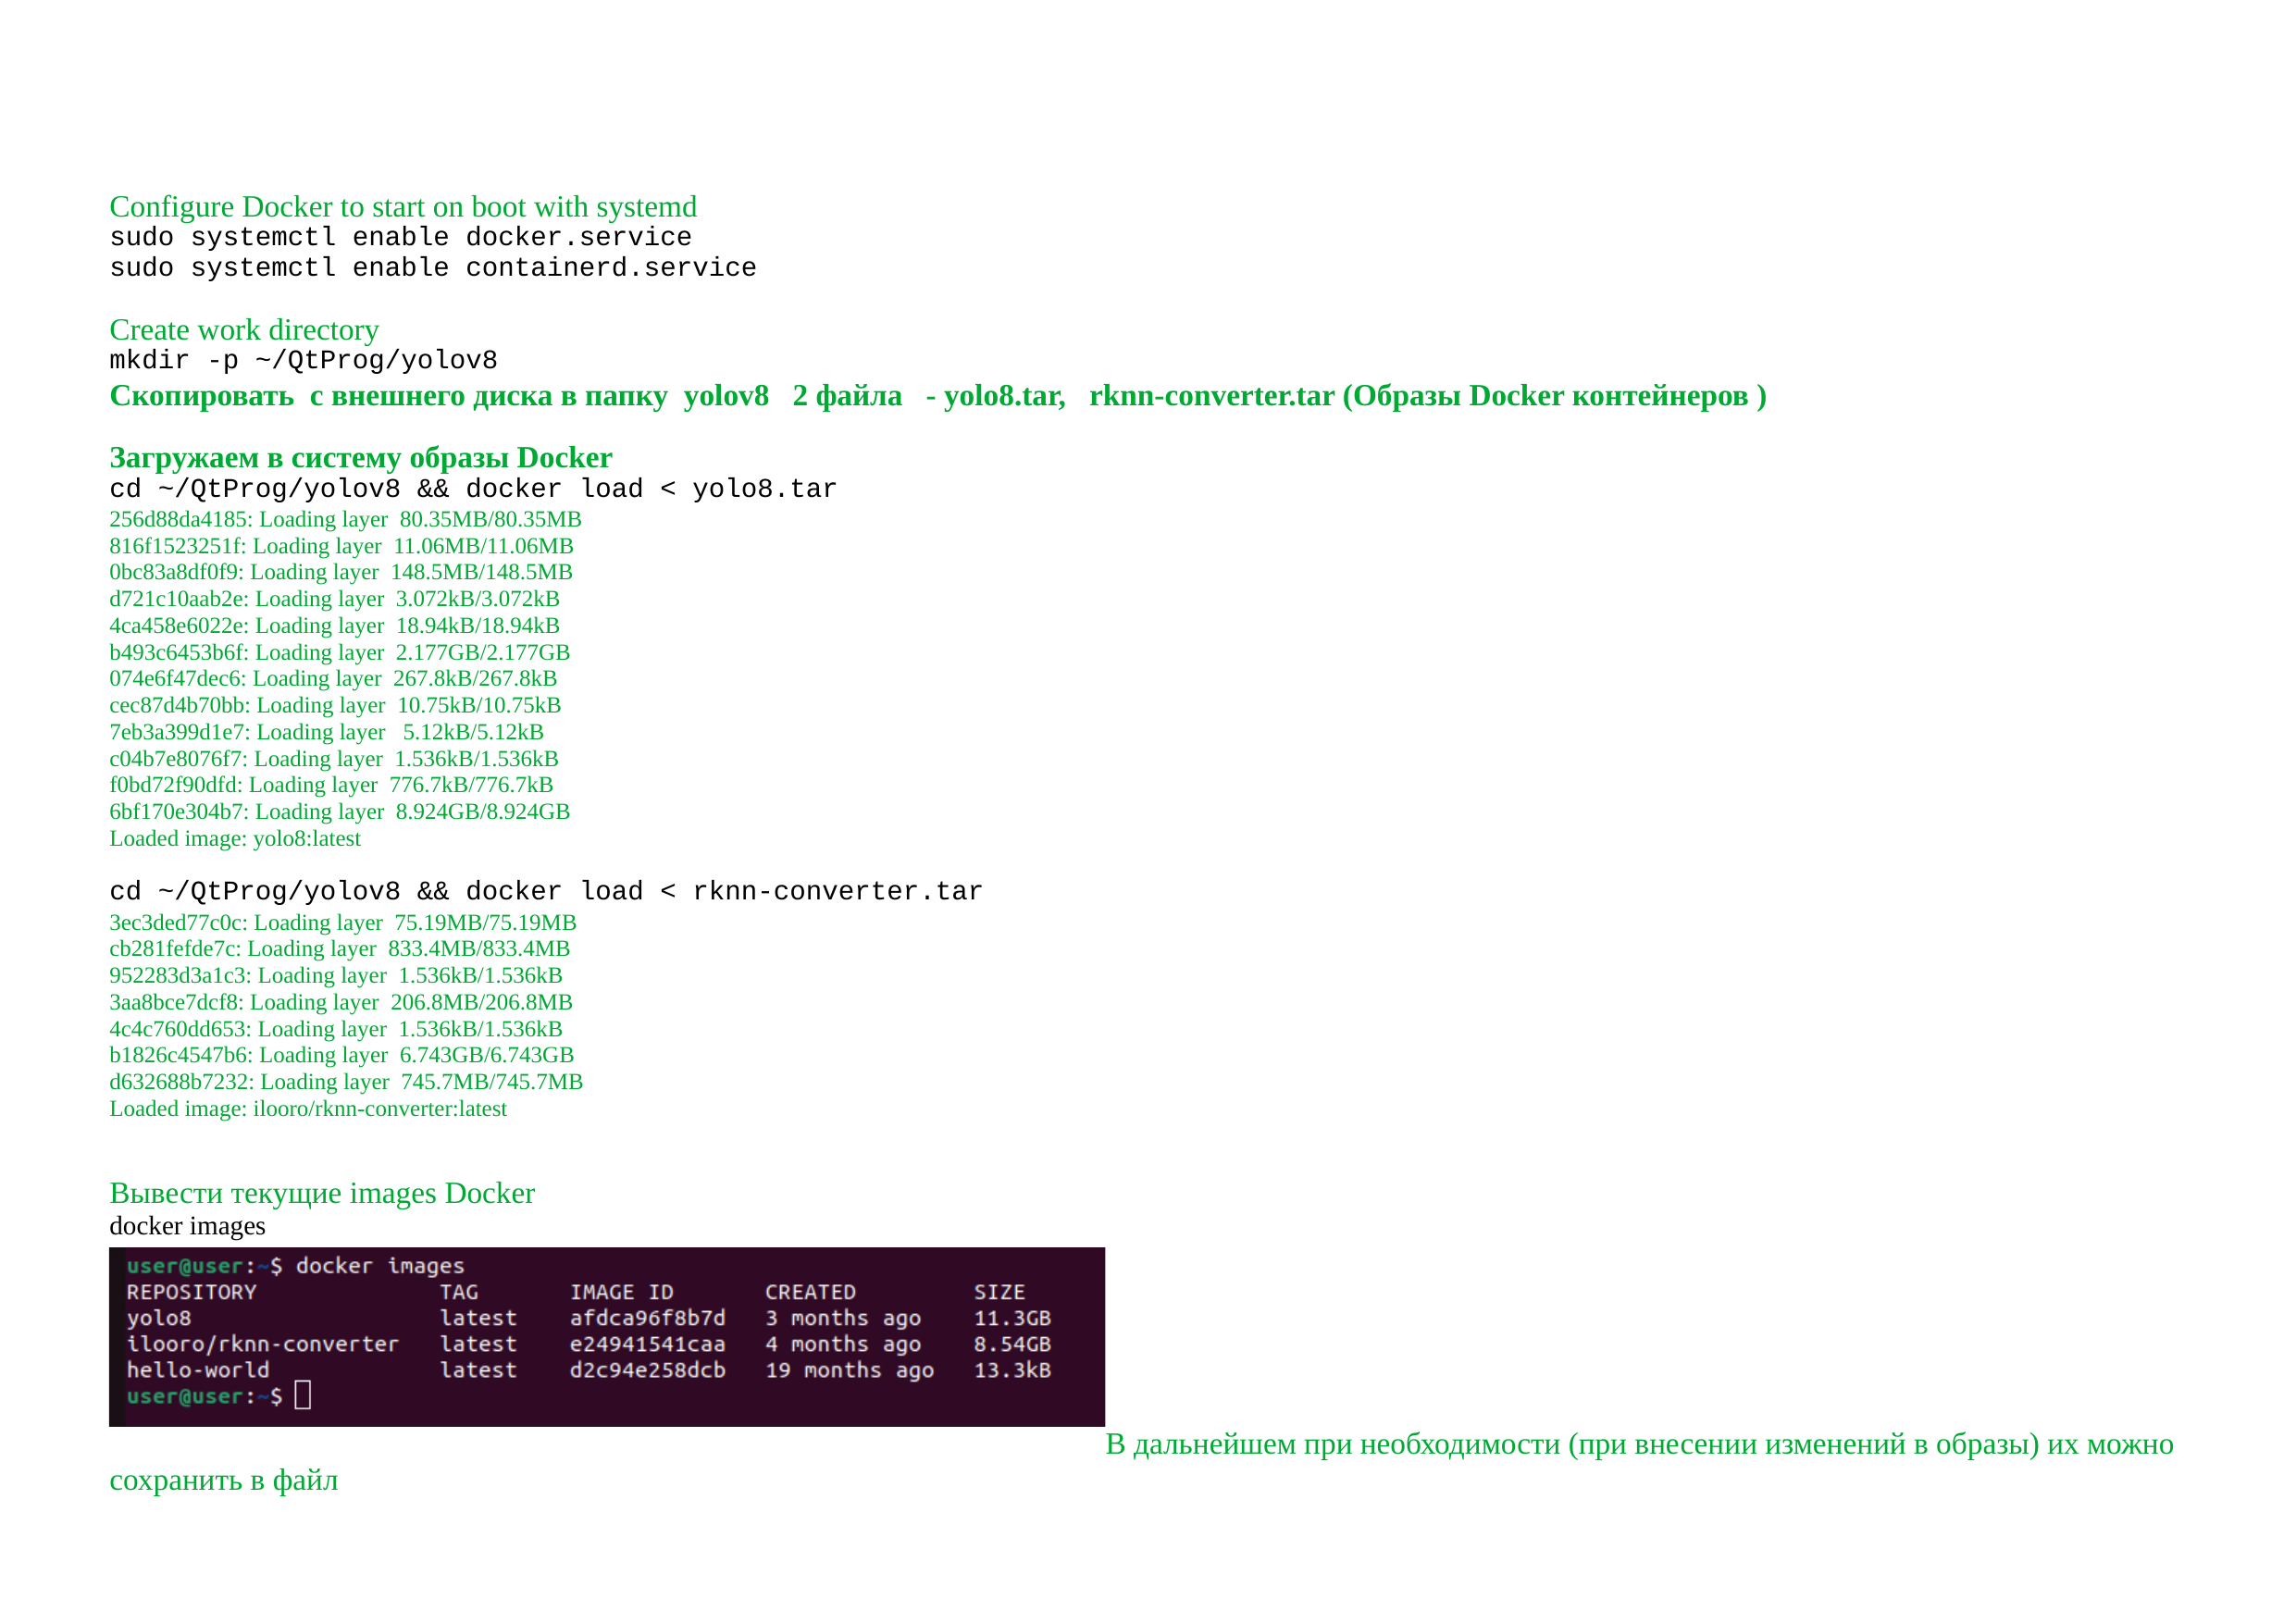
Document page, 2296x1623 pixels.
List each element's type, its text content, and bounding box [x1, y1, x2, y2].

text 816f1523251f: Loading layer 11.06MB/11.06MB [109, 532, 2186, 558]
text cd ~/QtProg/yolov8 && docker load < yolo8.tar [109, 475, 2186, 505]
text Скопировать с внешнего диска в папку yolov8 2 файла - yolo8.tar, rknn-converter.tar (Образы Docker контейнеров ) [109, 378, 2186, 413]
text sudo systemctl enable containerd.service [109, 254, 2186, 284]
text 7eb3a399d1e7: Loading layer 5.12kB/5.12kB [109, 718, 2186, 745]
text d721c10aab2e: Loading layer 3.072kB/3.072kB [109, 585, 2186, 612]
text b493c6453b6f: Loading layer 2.177GB/2.177GB [109, 638, 2186, 664]
text f0bd72f90dfd: Loading layer 776.7kB/776.7kB [109, 771, 2186, 798]
picture [108, 1247, 1106, 1427]
text 952283d3a1c3: Loading layer 1.536kB/1.536kB [109, 961, 2186, 988]
text 3ec3ded77c0c: Loading layer 75.19MB/75.19MB [109, 909, 2186, 935]
text c04b7e8076f7: Loading layer 1.536kB/1.536kB [109, 745, 2186, 771]
text cd ~/QtProg/yolov8 && docker load < rknn-converter.tar [109, 877, 2186, 909]
text 3aa8bce7dcf8: Loading layer 206.8MB/206.8MB [109, 988, 2186, 1015]
text В дальнейшем при необходимости (при внесении изменений в образы) их можно сохранить в файл [109, 1426, 2186, 1496]
text 0bc83a8df0f9: Loading layer 148.5MB/148.5MB [109, 558, 2186, 585]
text 074e6f47dec6: Loading layer 267.8kB/267.8kB [109, 664, 2186, 691]
text mkdir -p ~/QtProg/yolov8 [109, 346, 2186, 378]
text d632688b7232: Loading layer 745.7MB/745.7MB [109, 1068, 2186, 1095]
text 6bf170e304b7: Loading layer 8.924GB/8.924GB [109, 798, 2186, 824]
text Вывести текущие images Docker [109, 1174, 2186, 1209]
text Загружаем в систему образы Docker [109, 440, 2186, 475]
text 4c4c760dd653: Loading layer 1.536kB/1.536kB [109, 1015, 2186, 1041]
text sudo systemctl enable docker.service [109, 223, 2186, 254]
text docker images [109, 1209, 2186, 1241]
text Create work directory [109, 311, 2186, 346]
text Configure Docker to start on boot with systemd [109, 188, 2186, 223]
text Loaded image: ilooro/rknn-converter:latest [109, 1095, 2186, 1121]
text 4ca458e6022e: Loading layer 18.94kB/18.94kB [109, 612, 2186, 638]
text b1826c4547b6: Loading layer 6.743GB/6.743GB [109, 1041, 2186, 1068]
text cb281fefde7c: Loading layer 833.4MB/833.4MB [109, 935, 2186, 961]
text cec87d4b70bb: Loading layer 10.75kB/10.75kB [109, 691, 2186, 718]
text 256d88da4185: Loading layer 80.35MB/80.35MB [109, 505, 2186, 532]
text Loaded image: yolo8:latest [109, 824, 2186, 851]
